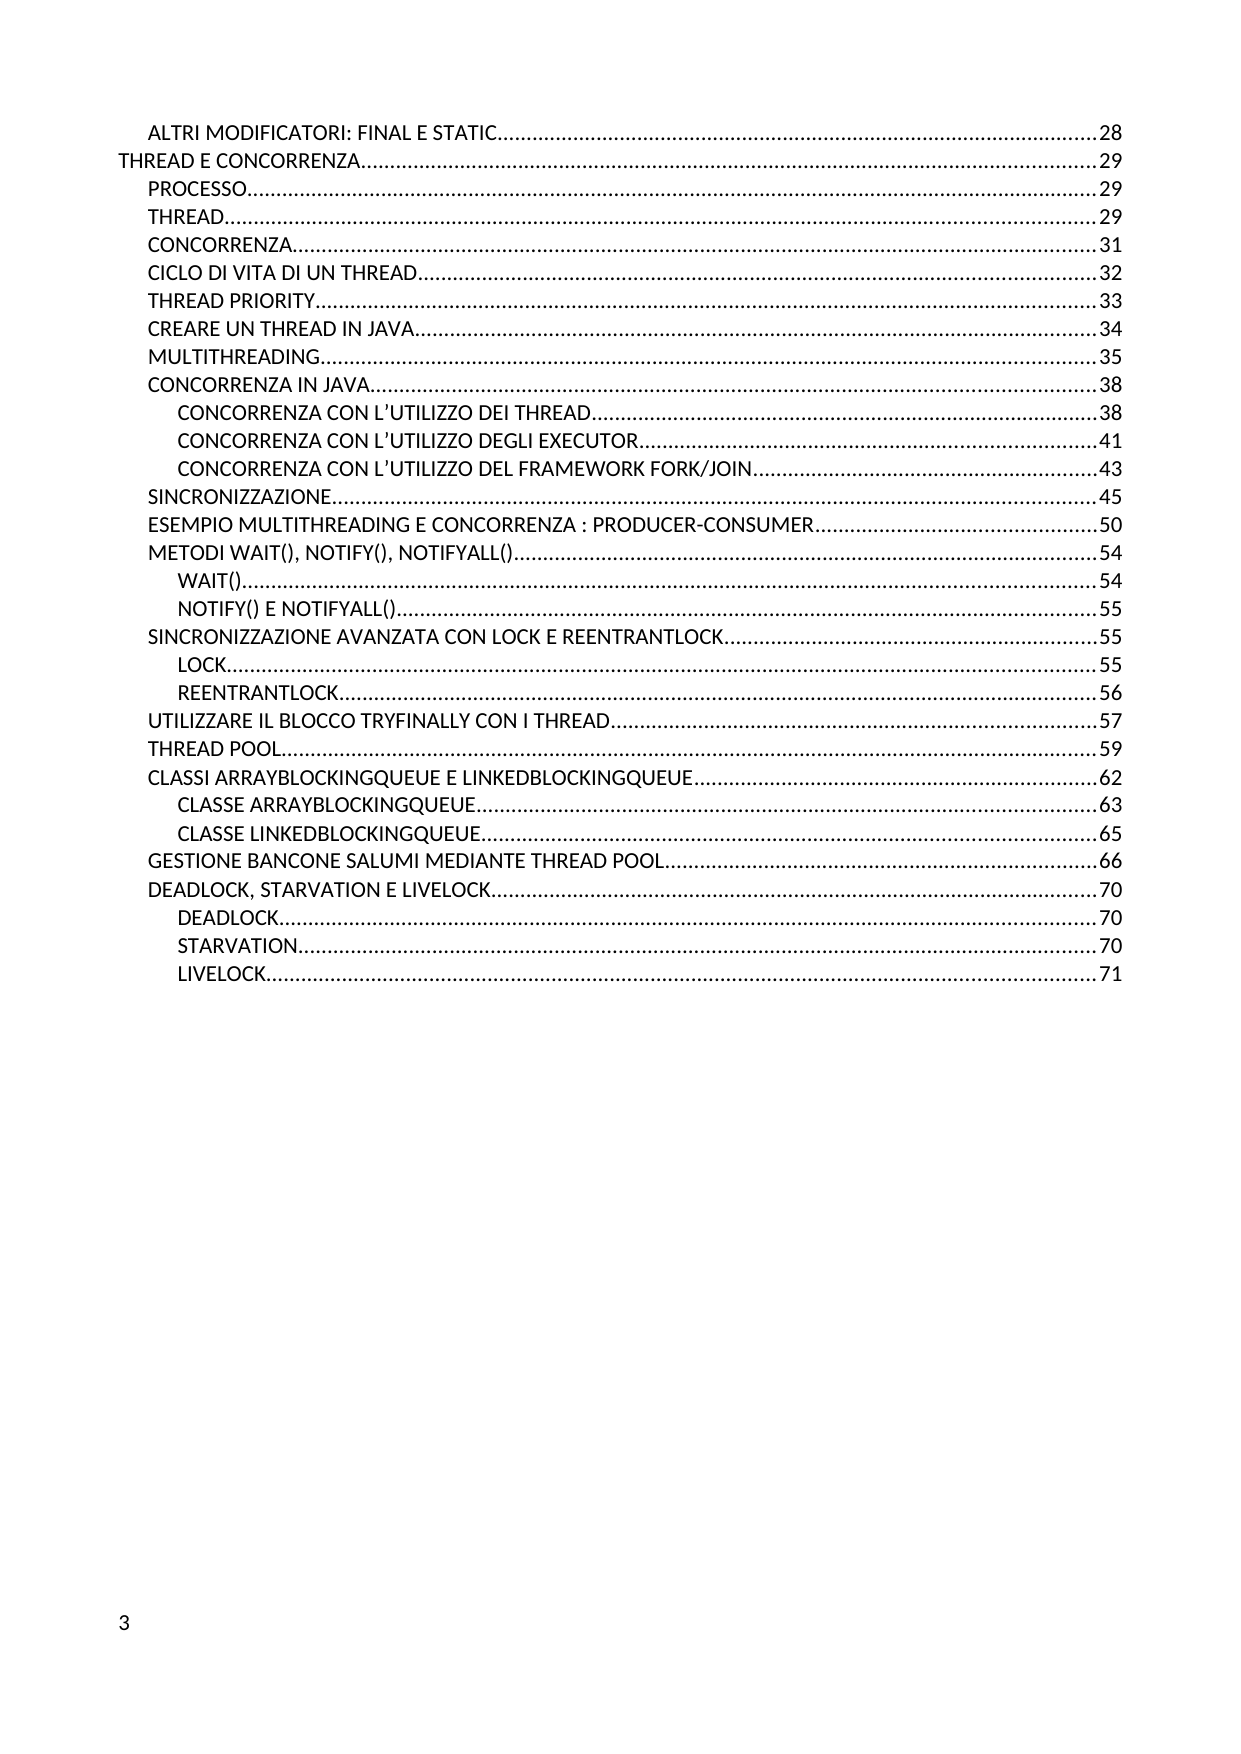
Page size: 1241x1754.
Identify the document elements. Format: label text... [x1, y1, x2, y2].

text WAIT() 54 [177, 566, 1122, 594]
text THREAD E CONCORRENZA 29 [118, 146, 1122, 174]
text NOTIFY() E NOTIFYALL() 55 [177, 594, 1122, 622]
text PROCESSO 29 [148, 174, 1122, 202]
text SINCRONIZZAZIONE 45 [148, 482, 1122, 510]
text ESEMPIO MULTITHREADING E CONCORRENZA : PRODUCER-CONSUMER 50 [148, 510, 1122, 538]
text MULTITHREADING 35 [148, 342, 1122, 370]
text THREAD 29 [148, 202, 1122, 230]
text STARVATION 70 [177, 931, 1122, 959]
text SINCRONIZZAZIONE AVANZATA CON LOCK E REENTRANTLOCK 55 [148, 622, 1122, 651]
text LOCK 55 [177, 651, 1122, 678]
text THREAD POOL 59 [148, 734, 1122, 763]
text METODI WAIT(), NOTIFY(), NOTIFYALL() 54 [148, 538, 1122, 566]
text REENTRANTLOCK 56 [177, 678, 1122, 707]
text THREAD PRIORITY 33 [148, 286, 1122, 314]
text CLASSE ARRAYBLOCKINGQUEUE 63 [177, 791, 1122, 819]
text CONCORRENZA CON L’UTILIZZO DEGLI EXECUTOR 41 [177, 426, 1122, 454]
text CREARE UN THREAD IN JAVA 34 [148, 314, 1122, 342]
text CONCORRENZA CON L’UTILIZZO DEL FRAMEWORK FORK/JOIN 43 [177, 454, 1122, 482]
text CLASSE LINKEDBLOCKINGQUEUE 65 [177, 819, 1122, 847]
text CONCORRENZA CON L’UTILIZZO DEI THREAD 38 [177, 398, 1122, 426]
text CLASSI ARRAYBLOCKINGQUEUE E LINKEDBLOCKINGQUEUE 62 [148, 763, 1122, 791]
text LIVELOCK 71 [177, 959, 1122, 987]
text DEADLOCK 70 [177, 903, 1122, 931]
text ALTRI MODIFICATORI: FINAL E STATIC 28 [148, 118, 1122, 146]
text CONCORRENZA 31 [148, 230, 1122, 258]
text CONCORRENZA IN JAVA 38 [148, 370, 1122, 398]
text DEADLOCK, STARVATION E LIVELOCK 70 [148, 875, 1122, 903]
text CICLO DI VITA DI UN THREAD 32 [148, 258, 1122, 286]
text UTILIZZARE IL BLOCCO TRYFINALLY CON I THREAD 57 [148, 707, 1122, 734]
text GESTIONE BANCONE SALUMI MEDIANTE THREAD POOL 66 [148, 847, 1122, 875]
